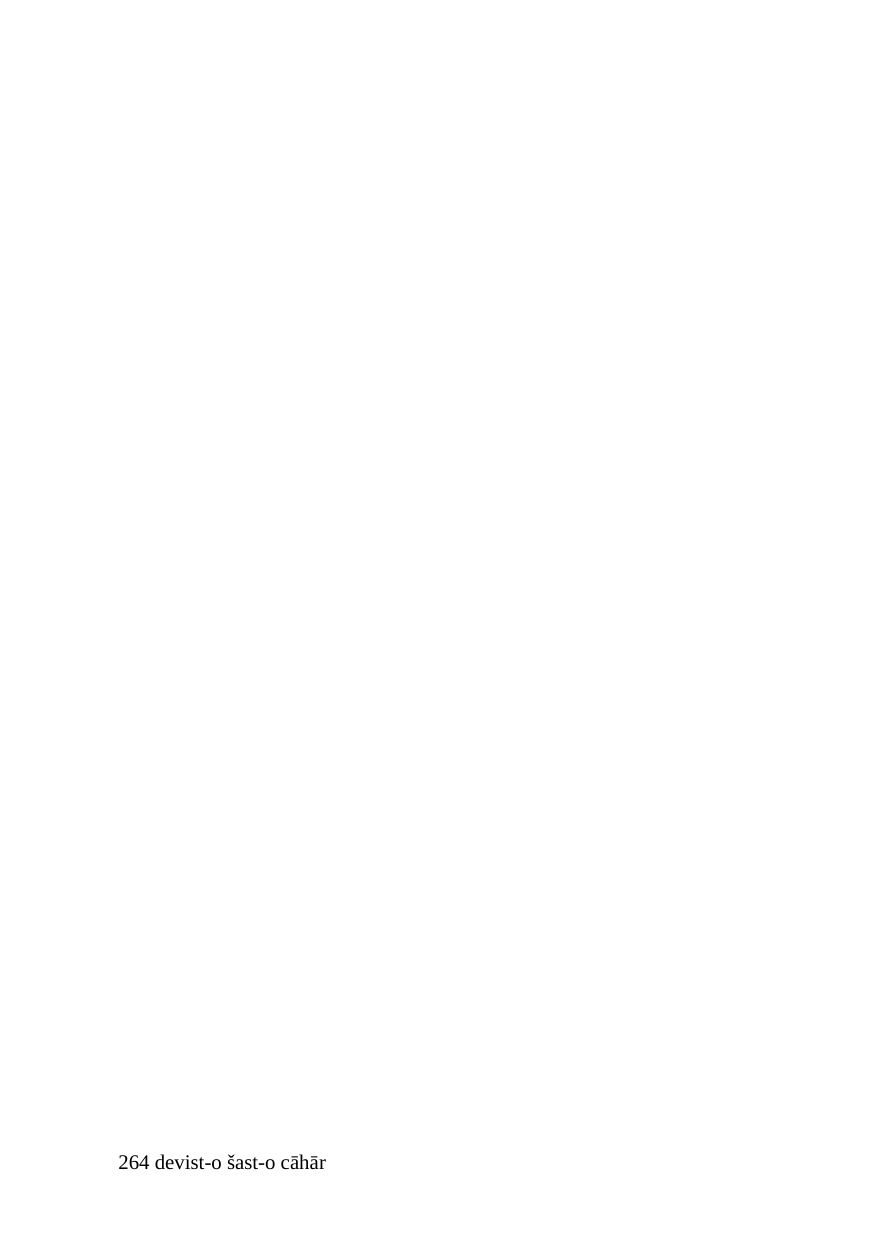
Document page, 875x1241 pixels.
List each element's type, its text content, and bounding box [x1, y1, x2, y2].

text 264 devist-o šast-o cāhār [118, 1150, 756, 1174]
